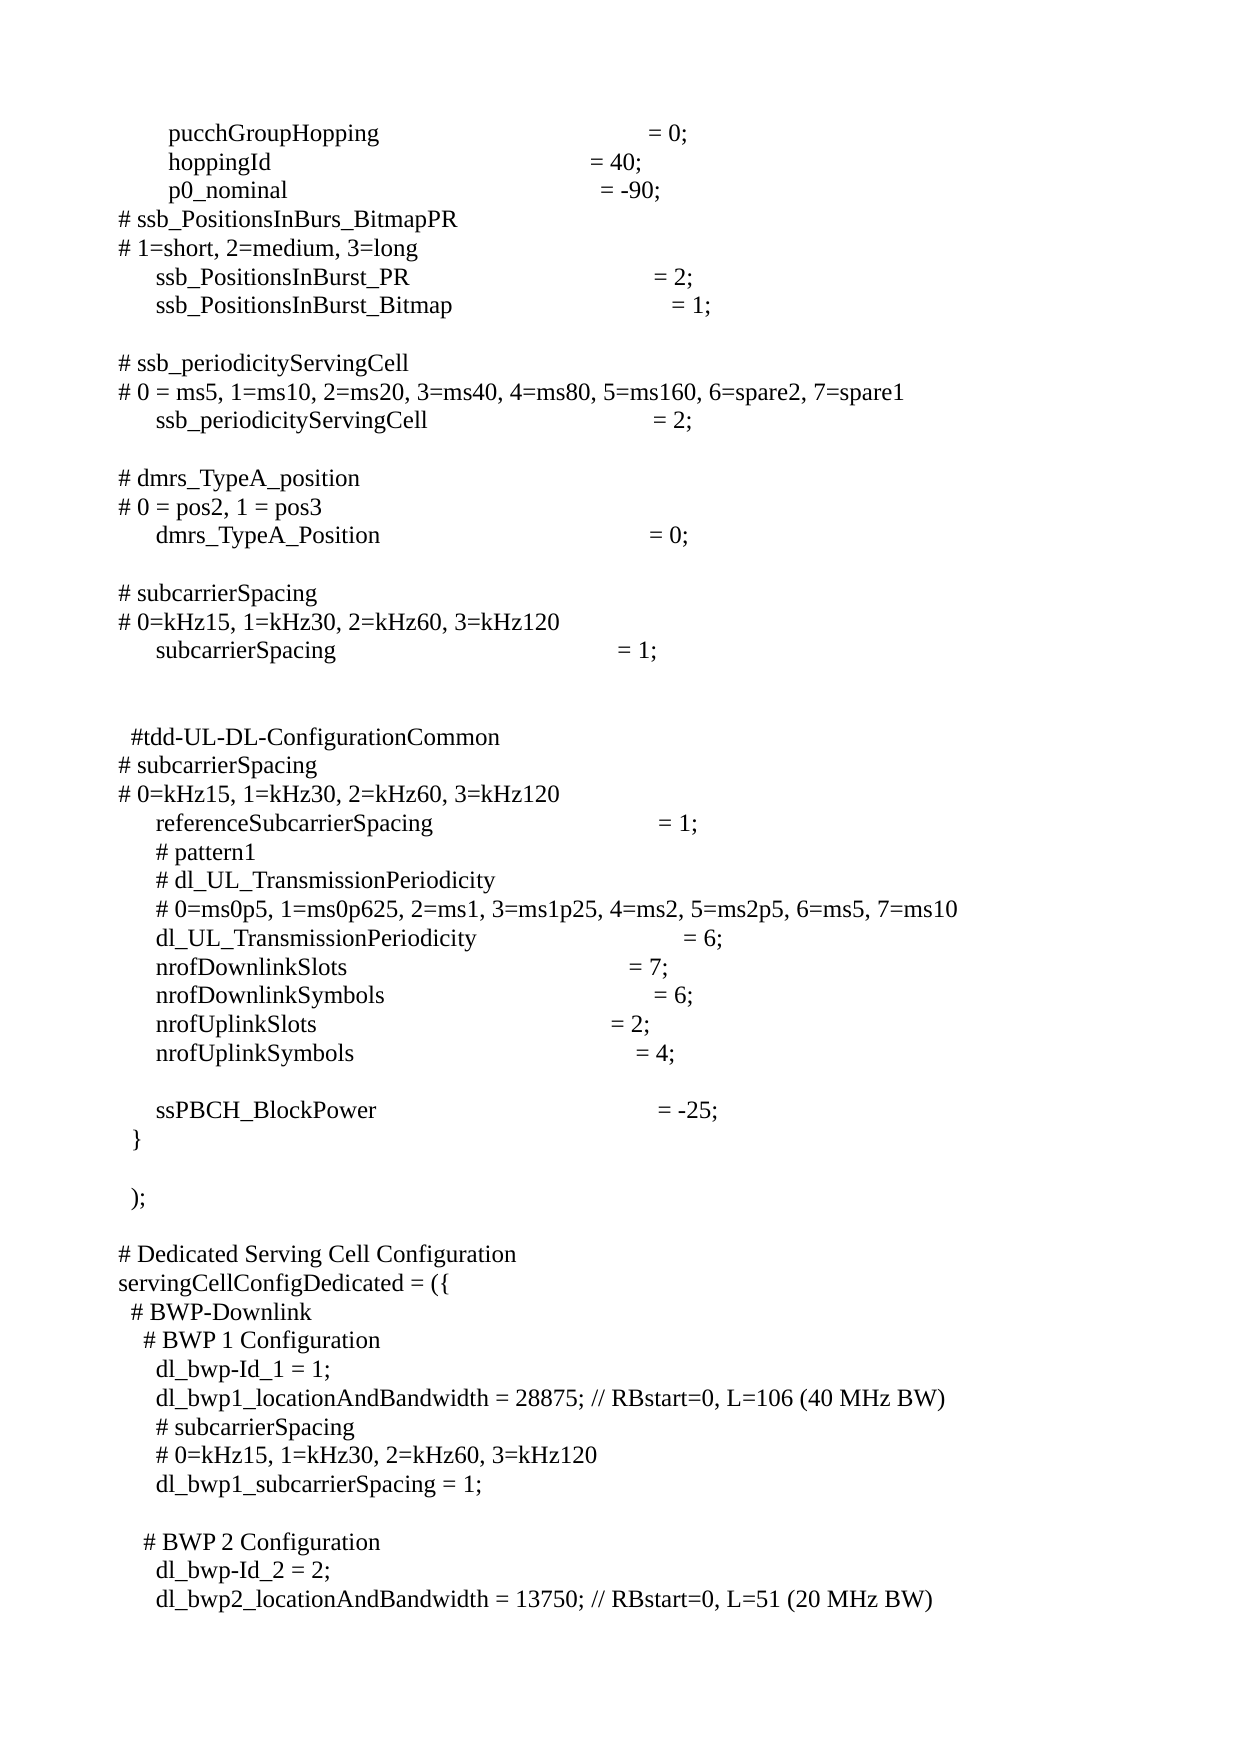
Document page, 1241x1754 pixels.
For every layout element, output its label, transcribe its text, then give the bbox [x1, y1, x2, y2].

text # ssb_periodicityServingCell [118, 348, 1122, 377]
text # ssb_PositionsInBurs_BitmapPR [118, 204, 1122, 233]
text # 0=kHz15, 1=kHz30, 2=kHz60, 3=kHz120 [118, 779, 1122, 808]
text ssb_PositionsInBurst_PR = 2; [118, 262, 1122, 291]
text ssPBCH_BlockPower = -25; [118, 1096, 1122, 1124]
text #tdd-UL-DL-ConfigurationCommon [118, 722, 1122, 751]
text # 0=ms0p5, 1=ms0p625, 2=ms1, 3=ms1p25, 4=ms2, 5=ms2p5, 6=ms5, 7=ms10 [118, 894, 1122, 923]
text dl_bwp2_locationAndBandwidth = 13750; // RBstart=0, L=51 (20 MHz BW) [118, 1584, 1122, 1613]
text dl_bwp1_subcarrierSpacing = 1; [118, 1469, 1122, 1498]
text servingCellConfigDedicated = ({ [118, 1268, 1122, 1297]
text # subcarrierSpacing [118, 1412, 1122, 1441]
text # 0=kHz15, 1=kHz30, 2=kHz60, 3=kHz120 [118, 607, 1122, 636]
text nrofUplinkSymbols = 4; [118, 1038, 1122, 1067]
text # 0 = ms5, 1=ms10, 2=ms20, 3=ms40, 4=ms80, 5=ms160, 6=spare2, 7=spare1 [118, 377, 1122, 406]
text nrofDownlinkSymbols = 6; [118, 981, 1122, 1009]
text dmrs_TypeA_Position = 0; [118, 521, 1122, 549]
text # BWP 1 Configuration [118, 1326, 1122, 1354]
text p0_nominal = -90; [118, 176, 1122, 204]
text } [118, 1124, 1122, 1153]
text ssb_periodicityServingCell = 2; [118, 406, 1122, 434]
text # 1=short, 2=medium, 3=long [118, 233, 1122, 262]
text # subcarrierSpacing [118, 578, 1122, 607]
text # subcarrierSpacing [118, 751, 1122, 779]
text dl_UL_TransmissionPeriodicity = 6; [118, 923, 1122, 952]
text nrofUplinkSlots = 2; [118, 1009, 1122, 1038]
text subcarrierSpacing = 1; [118, 636, 1122, 664]
text # BWP-Downlink [118, 1297, 1122, 1326]
text dl_bwp-Id_2 = 2; [118, 1556, 1122, 1584]
text ssb_PositionsInBurst_Bitmap = 1; [118, 291, 1122, 319]
text hoppingId = 40; [118, 147, 1122, 176]
text # BWP 2 Configuration [118, 1527, 1122, 1556]
text # pattern1 [118, 837, 1122, 866]
text # dl_UL_TransmissionPeriodicity [118, 866, 1122, 894]
text nrofDownlinkSlots = 7; [118, 952, 1122, 981]
text pucchGroupHopping = 0; [118, 118, 1122, 147]
text # Dedicated Serving Cell Configuration [118, 1239, 1122, 1268]
text # dmrs_TypeA_position [118, 463, 1122, 492]
text dl_bwp-Id_1 = 1; [118, 1354, 1122, 1383]
text referenceSubcarrierSpacing = 1; [118, 808, 1122, 837]
text dl_bwp1_locationAndBandwidth = 28875; // RBstart=0, L=106 (40 MHz BW) [118, 1383, 1122, 1412]
text ); [118, 1182, 1122, 1211]
text # 0=kHz15, 1=kHz30, 2=kHz60, 3=kHz120 [118, 1441, 1122, 1469]
text # 0 = pos2, 1 = pos3 [118, 492, 1122, 521]
